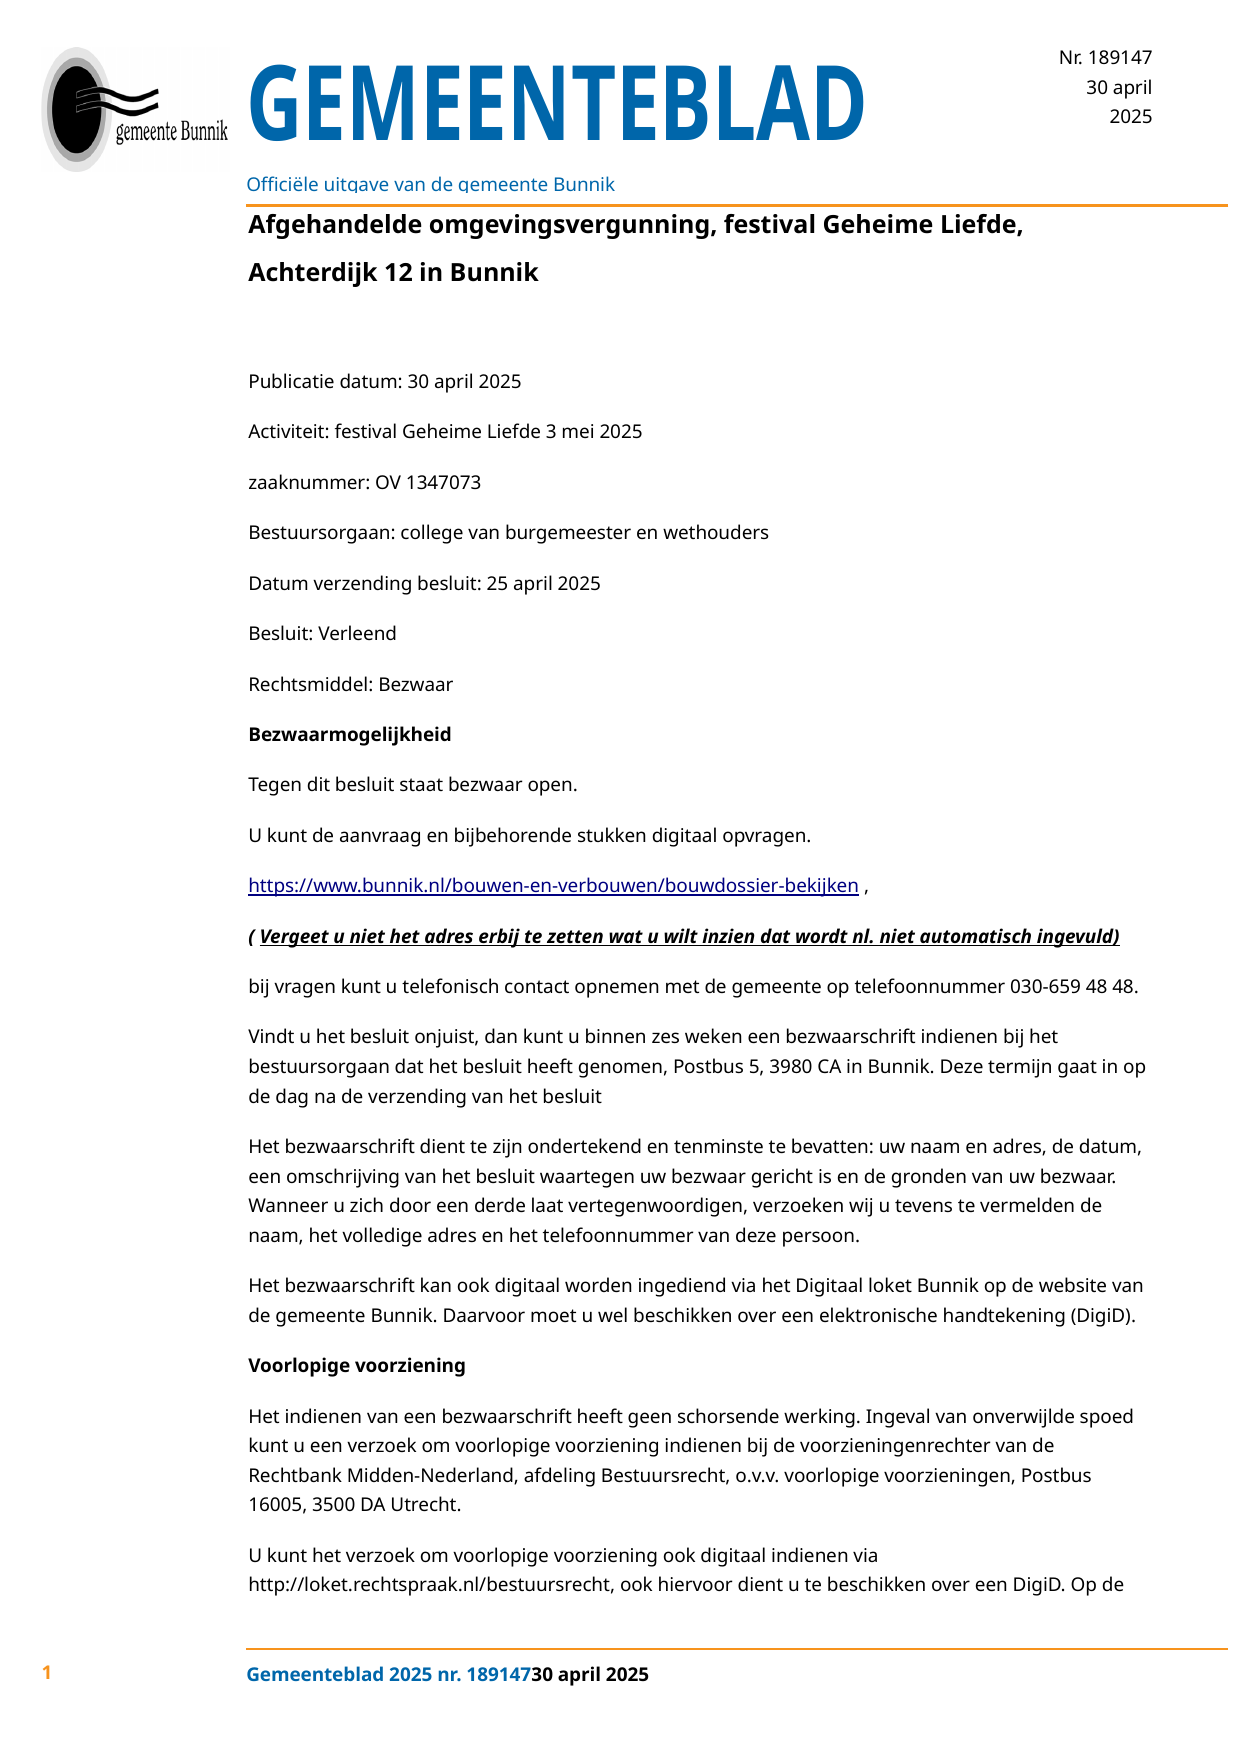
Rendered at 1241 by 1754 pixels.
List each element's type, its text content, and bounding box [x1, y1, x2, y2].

picture [41, 47, 231, 172]
text U kunt het verzoek om voorlopige voorziening ook digitaal indienen via http://loket.rechtspraak.nl/bestuursrecht, ook hiervoor dient u te beschikken over een DigiD. Op de [248, 1542, 1152, 1597]
text Datum verzending besluit: 25 april 2025 [248, 570, 1152, 596]
text Bestuursorgaan: college van burgemeester en wethouders [248, 519, 1152, 545]
text Activiteit: festival Geheime Liefde 3 mei 2025 [248, 419, 1152, 444]
text Tegen dit besluit staat bezwaar open. [248, 772, 1152, 797]
text bij vragen kunt u telefonisch contact opnemen met de gemeente op telefoonnummer 030-659 48 48. [248, 973, 1152, 999]
text Het indienen van een bezwaarschrift heeft geen schorsende werking. Ingeval van onverwijlde spoed kunt u een verzoek om voorlopige voorziening indienen bij de voorzieningenrechter van de Rechtbank Midden-Nederland, afdeling Bestuursrecht, o.v.v. voorlopige voorzieningen, Postbus 16005, 3500 DA Utrecht. [248, 1403, 1152, 1517]
text Vindt u het besluit onjuist, dan kunt u binnen zes weken een bezwaarschrift indienen bij het bestuursorgaan dat het besluit heeft genomen, Postbus 5, 3980 CA in Bunnik. Deze termijn gaat in op de dag na de verzending van het besluit [248, 1024, 1152, 1109]
text Bezwaarmogelijkheid [248, 721, 1152, 747]
text zaaknummer: OV 1347073 [248, 469, 1152, 495]
text Rechtsmiddel: Bezwaar [248, 671, 1152, 697]
text Besluit: Verleend [248, 620, 1152, 646]
text U kunt de aanvraag en bijbehorende stukken digitaal opvragen. [248, 822, 1152, 848]
text Publicatie datum: 30 april 2025 [248, 368, 1152, 394]
text ( Vergeet u niet het adres erbij te zetten wat u wilt inzien dat wordt nl. niet automatisch ingevuld) [248, 923, 1152, 949]
text Voorlopige voorziening [248, 1352, 1152, 1378]
text Afgehandelde omgevingsvergunning, festival Geheime Liefde, Achterdijk 12 in Bunnik [248, 207, 1152, 288]
text Het bezwaarschrift dient te zijn ondertekend en tenminste te bevatten: uw naam en adres, de datum, een omschrijving van het besluit waartegen uw bezwaar gericht is en de gronden van uw bezwaar. Wanneer u zich door een derde laat vertegenwoordigen, verzoeken wij u tevens te vermelden de naam, het volledige adres en het telefoonnummer van deze persoon. [248, 1133, 1152, 1248]
text https://www.bunnik.nl/bouwen-en-verbouwen/bouwdossier-bekijken , [248, 872, 1152, 898]
text Het bezwaarschrift kan ook digitaal worden ingediend via het Digitaal loket Bunnik op de website van de gemeente Bunnik. Daarvoor moet u wel beschikken over een elektronische handtekening (DigiD). [248, 1272, 1152, 1328]
